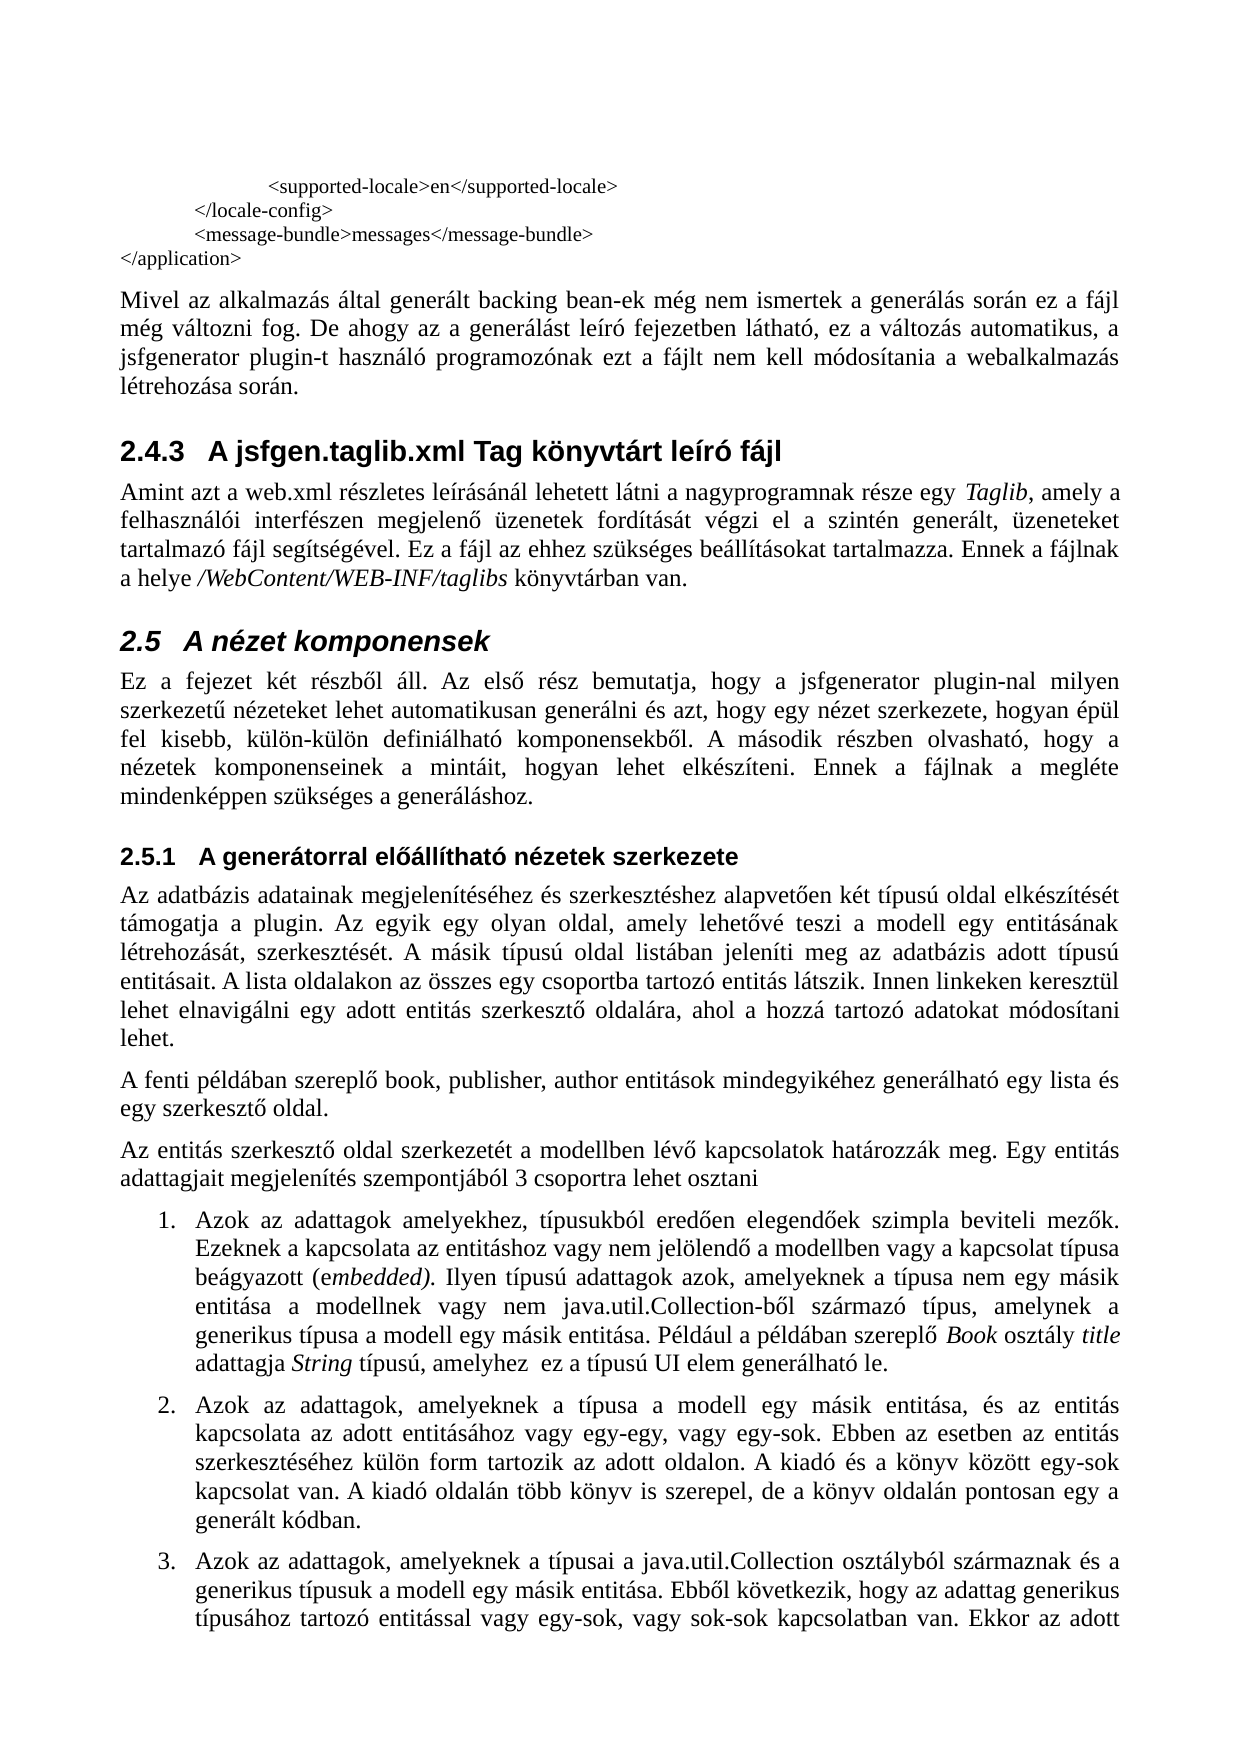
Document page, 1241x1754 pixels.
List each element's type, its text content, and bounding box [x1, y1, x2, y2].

list Azok az adattagok, amelyeknek a típusa a modell egy másik entitása, és az entitás kapcsolata az adott entitásához vagy egy-egy, vagy egy-sok. Ebben az esetben az entitás szerkesztéséhez külön form tartozik az adott oldalon. A kiadó és a könyv között egy-sok kapcsolat van. A kiadó oldalán több könyv is szerepel, de a könyv oldalán pontosan egy a generált kódban. [157, 1390, 1121, 1533]
text A fenti példában szereplő book, publisher, author entitások mindegyikéhez generálható egy lista és egy szerkesztő oldal. [120, 1065, 1121, 1122]
text Amint azt a web.xml részletes leírásánál lehetett látni a nagyprogramnak része egy Taglib, amely a felhasználói interfészen megjelenő üzenetek fordítását végzi el a szintén generált, üzeneteket tartalmazó fájl segítségével. Ez a fájl az ehhez szükséges beállításokat tartalmazza. Ennek a fájlnak a helye /WebContent/WEB-INF/taglibs könyvtárban van. [120, 477, 1121, 592]
subtitle A generátorral előállítható nézetek szerkezete [120, 842, 1121, 871]
text <supported-locale>en</supported-locale> [120, 173, 1121, 198]
text Ez a fejezet két részből áll. Az első rész bemutatja, hogy a jsfgenerator plugin-nal milyen szerkezetű nézeteket lehet automatikusan generálni és azt, hogy egy nézet szerkezete, hogyan épül fel kisebb, külön-külön definiálható komponensekből. A második részben olvasható, hogy a nézetek komponenseinek a mintáit, hogyan lehet elkészíteni. Ennek a fájlnak a megléte mindenképpen szükséges a generáláshoz. [120, 666, 1121, 810]
subtitle A nézet komponensek [120, 624, 1121, 657]
text <message-bundle>messages</message-bundle> [120, 222, 1121, 246]
list Azok az adattagok, amelyeknek a típusai a java.util.Collection osztályból származnak és a generikus típusuk a modell egy másik entitása. Ebből következik, hogy az adattag generikus típusához tartozó entitással vagy egy-sok, vagy sok-sok kapcsolatban van. Ekkor az adott [157, 1546, 1121, 1632]
text Az entitás szerkesztő oldal szerkezetét a modellben lévő kapcsolatok határozzák meg. Egy entitás adattagjait megjelenítés szempontjából 3 csoportra lehet osztani [120, 1135, 1121, 1192]
subtitle A jsfgen.taglib.xml Tag könyvtárt leíró fájl [120, 434, 1121, 468]
text </application> [120, 246, 1121, 270]
list Azok az adattagok amelyekhez, típusukból eredően elegendőek szimpla beviteli mezők. Ezeknek a kapcsolata az entitáshoz vagy nem jelölendő a modellben vagy a kapcsolat típusa beágyazott (embedded). Ilyen típusú adattagok azok, amelyeknek a típusa nem egy másik entitása a modellnek vagy nem java.util.Collection-ből származó típus, amelynek a generikus típusa a modell egy másik entitása. Például a példában szereplő Book osztály title adattagja String típusú, amelyhez ez a típusú UI elem generálható le. [157, 1205, 1121, 1377]
text Mivel az alkalmazás által generált backing bean-ek még nem ismertek a generálás során ez a fájl még változni fog. De ahogy az a generálást leíró fejezetben látható, ez a változás automatikus, a jsfgenerator plugin-t használó programozónak ezt a fájlt nem kell módosítania a webalkalmazás létrehozása során. [120, 285, 1121, 400]
text Az adatbázis adatainak megjelenítéséhez és szerkesztéshez alapvetően két típusú oldal elkészítését támogatja a plugin. Az egyik egy olyan oldal, amely lehetővé teszi a modell egy entitásának létrehozását, szerkesztését. A másik típusú oldal listában jeleníti meg az adatbázis adott típusú entitásait. A lista oldalakon az összes egy csoportba tartozó entitás látszik. Innen linkeken keresztül lehet elnavigálni egy adott entitás szerkesztő oldalára, ahol a hozzá tartozó adatokat módosítani lehet. [120, 880, 1121, 1052]
text </locale-config> [120, 198, 1121, 222]
